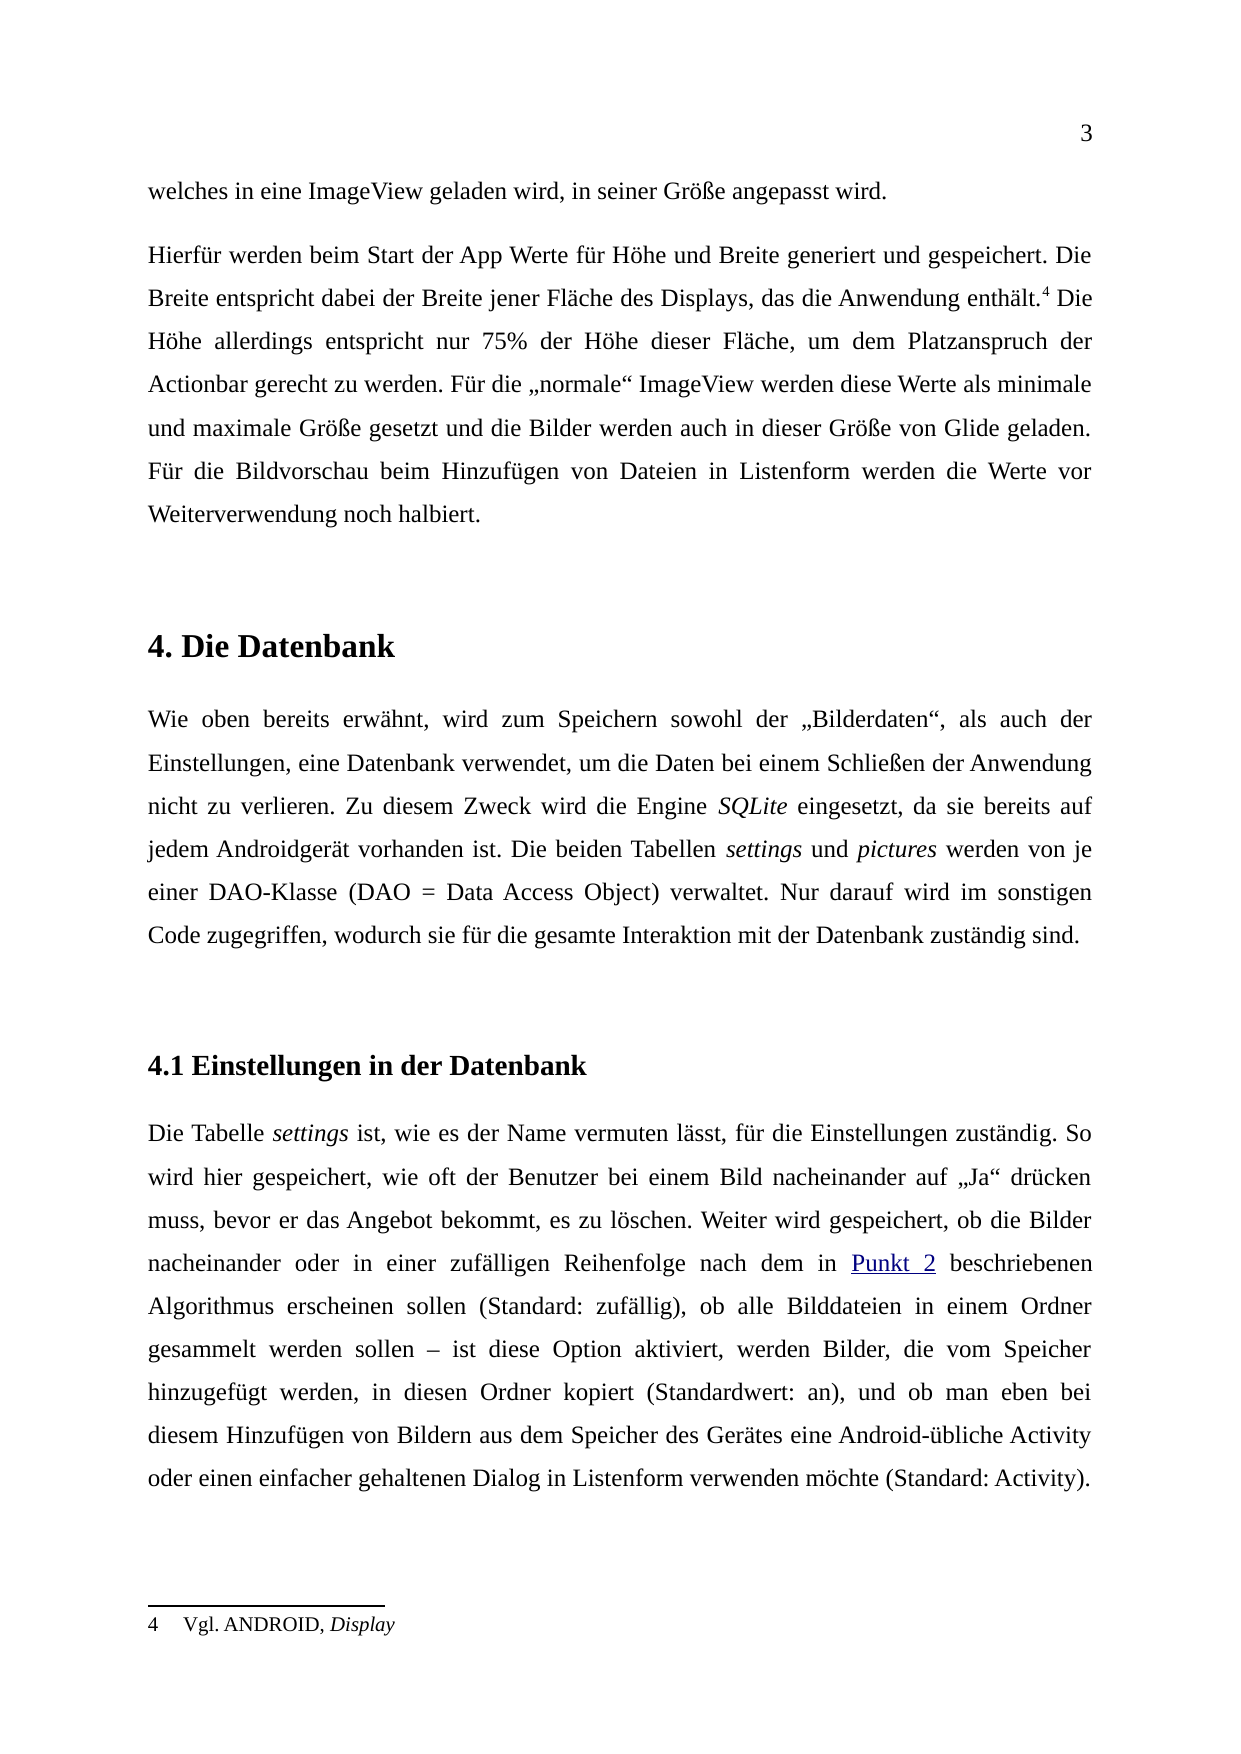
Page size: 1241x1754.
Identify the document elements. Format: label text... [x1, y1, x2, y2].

text Wie oben bereits erwähnt, wird zum Speichern sowohl der „Bilderdaten“, als auch der Einstellungen, eine Datenbank verwendet, um die Daten bei einem Schließen der Anwendung nicht zu verlieren. Zu diesem Zweck wird die Engine SQLite eingesetzt, da sie bereits auf jedem Androidgerät vorhanden ist. Die beiden Tabellen settings und pictures werden von je einer DAO-Klasse (DAO = Data Access Object) verwaltet. Nur darauf wird im sonstigen Code zugegriffen, wodurch sie für die gesamte Interaktion mit der Datenbank zuständig sind. [148, 704, 1093, 949]
text Hierfür werden beim Start der App Werte für Höhe und Breite generiert und gespeichert. Die Breite entspricht dabei der Breite jener Fläche des Displays, das die Anwendung enthält. Die Höhe allerdings entspricht nur 75% der Höhe dieser Fläche, um dem Platzanspruch der Actionbar gerecht zu werden. Für die „normale“ ImageView werden diese Werte als minimale und maximale Größe gesetzt und die Bilder werden auch in dieser Größe von Glide geladen. Für die Bildvorschau beim Hinzufügen von Dateien in Listenform werden die Werte vor Weiterverwendung noch halbiert. [148, 240, 1093, 528]
text Die Tabelle settings ist, wie es der Name vermuten lässt, für die Einstellungen zuständig. So wird hier gespeichert, wie oft der Benutzer bei einem Bild nacheinander auf „Ja“ drücken muss, bevor er das Angebot bekommt, es zu löschen. Weiter wird gespeichert, ob die Bilder nacheinander oder in einer zufälligen Reihenfolge nach dem in Punkt 2 beschriebenen Algorithmus erscheinen sollen (Standard: zufällig), ob alle Bilddateien in einem Ordner gesammelt werden sollen – ist diese Option aktiviert, werden Bilder, die vom Speicher hinzugefügt werden, in diesen Ordner kopiert (Standardwert: an), und ob man eben bei diesem Hinzufügen von Bildern aus dem Speicher des Gerätes eine Android-übliche Activity oder einen einfacher gehaltenen Dialog in Listenform verwenden möchte (Standard: Activity). [148, 1118, 1093, 1492]
subtitle 4. Die Datenbank [148, 626, 1093, 665]
text Vgl. ANDROID, Display [148, 1612, 1093, 1636]
subtitle 4.1 Einstellungen in der Datenbank [148, 1048, 1093, 1081]
text welches in eine ImageView geladen wird, in seiner Größe angepasst wird. [148, 176, 1093, 205]
